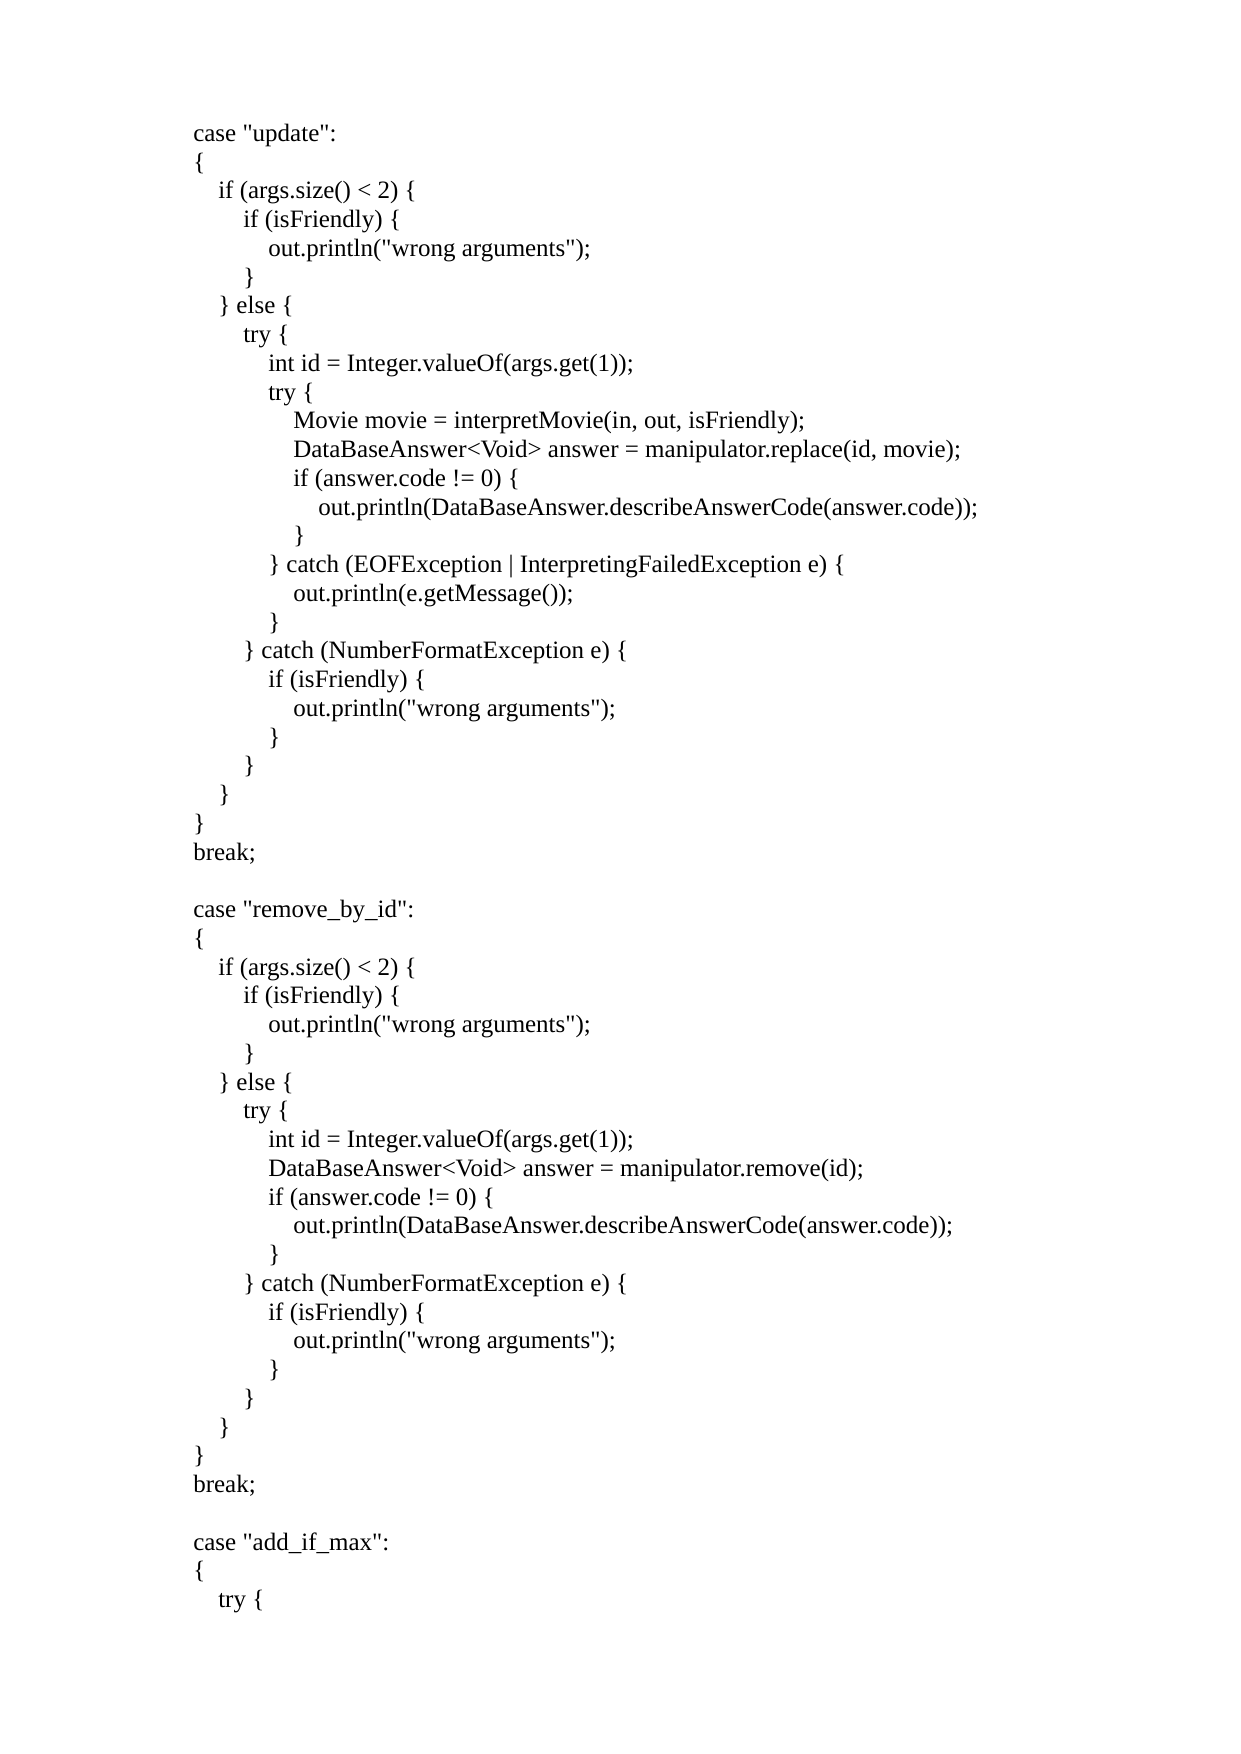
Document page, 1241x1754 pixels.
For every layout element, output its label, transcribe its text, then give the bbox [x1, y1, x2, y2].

text } [118, 1239, 1122, 1268]
text DataBaseAnswer<Void> answer = manipulator.replace(id, movie); [118, 434, 1122, 463]
text case "update": [118, 118, 1122, 147]
text Movie movie = interpretMovie(in, out, isFriendly); [118, 406, 1122, 434]
text int id = Integer.valueOf(args.get(1)); [118, 348, 1122, 377]
text DataBaseAnswer<Void> answer = manipulator.remove(id); [118, 1153, 1122, 1182]
text out.println(e.getMessage()); [118, 578, 1122, 607]
text } [118, 1354, 1122, 1383]
text try { [118, 1584, 1122, 1613]
text out.println("wrong arguments"); [118, 693, 1122, 722]
text break; [118, 1469, 1122, 1498]
text if (isFriendly) { [118, 664, 1122, 693]
text out.println("wrong arguments"); [118, 1326, 1122, 1354]
text int id = Integer.valueOf(args.get(1)); [118, 1124, 1122, 1153]
text } [118, 262, 1122, 291]
text case "add_if_max": [118, 1527, 1122, 1556]
text } else { [118, 1067, 1122, 1096]
text out.println("wrong arguments"); [118, 1009, 1122, 1038]
text { [118, 147, 1122, 176]
text } [118, 1412, 1122, 1441]
text } [118, 1441, 1122, 1469]
text } [118, 722, 1122, 751]
text if (answer.code != 0) { [118, 463, 1122, 492]
text } [118, 779, 1122, 808]
text { [118, 1556, 1122, 1584]
text } [118, 1383, 1122, 1412]
text } [118, 751, 1122, 779]
text if (isFriendly) { [118, 981, 1122, 1009]
text } [118, 1038, 1122, 1067]
text try { [118, 377, 1122, 406]
text } [118, 808, 1122, 837]
text case "remove_by_id": [118, 894, 1122, 923]
text } else { [118, 291, 1122, 319]
text break; [118, 837, 1122, 866]
text out.println(DataBaseAnswer.describeAnswerCode(answer.code)); [118, 1211, 1122, 1239]
text { [118, 923, 1122, 952]
text out.println(DataBaseAnswer.describeAnswerCode(answer.code)); [118, 492, 1122, 521]
text if (isFriendly) { [118, 1297, 1122, 1326]
text try { [118, 1096, 1122, 1124]
text } catch (EOFException | InterpretingFailedException e) { [118, 549, 1122, 578]
text } catch (NumberFormatException e) { [118, 636, 1122, 664]
text if (answer.code != 0) { [118, 1182, 1122, 1211]
text out.println("wrong arguments"); [118, 233, 1122, 262]
text } [118, 607, 1122, 636]
text try { [118, 319, 1122, 348]
text } catch (NumberFormatException e) { [118, 1268, 1122, 1297]
text if (args.size() < 2) { [118, 176, 1122, 204]
text if (isFriendly) { [118, 204, 1122, 233]
text } [118, 521, 1122, 549]
text if (args.size() < 2) { [118, 952, 1122, 981]
